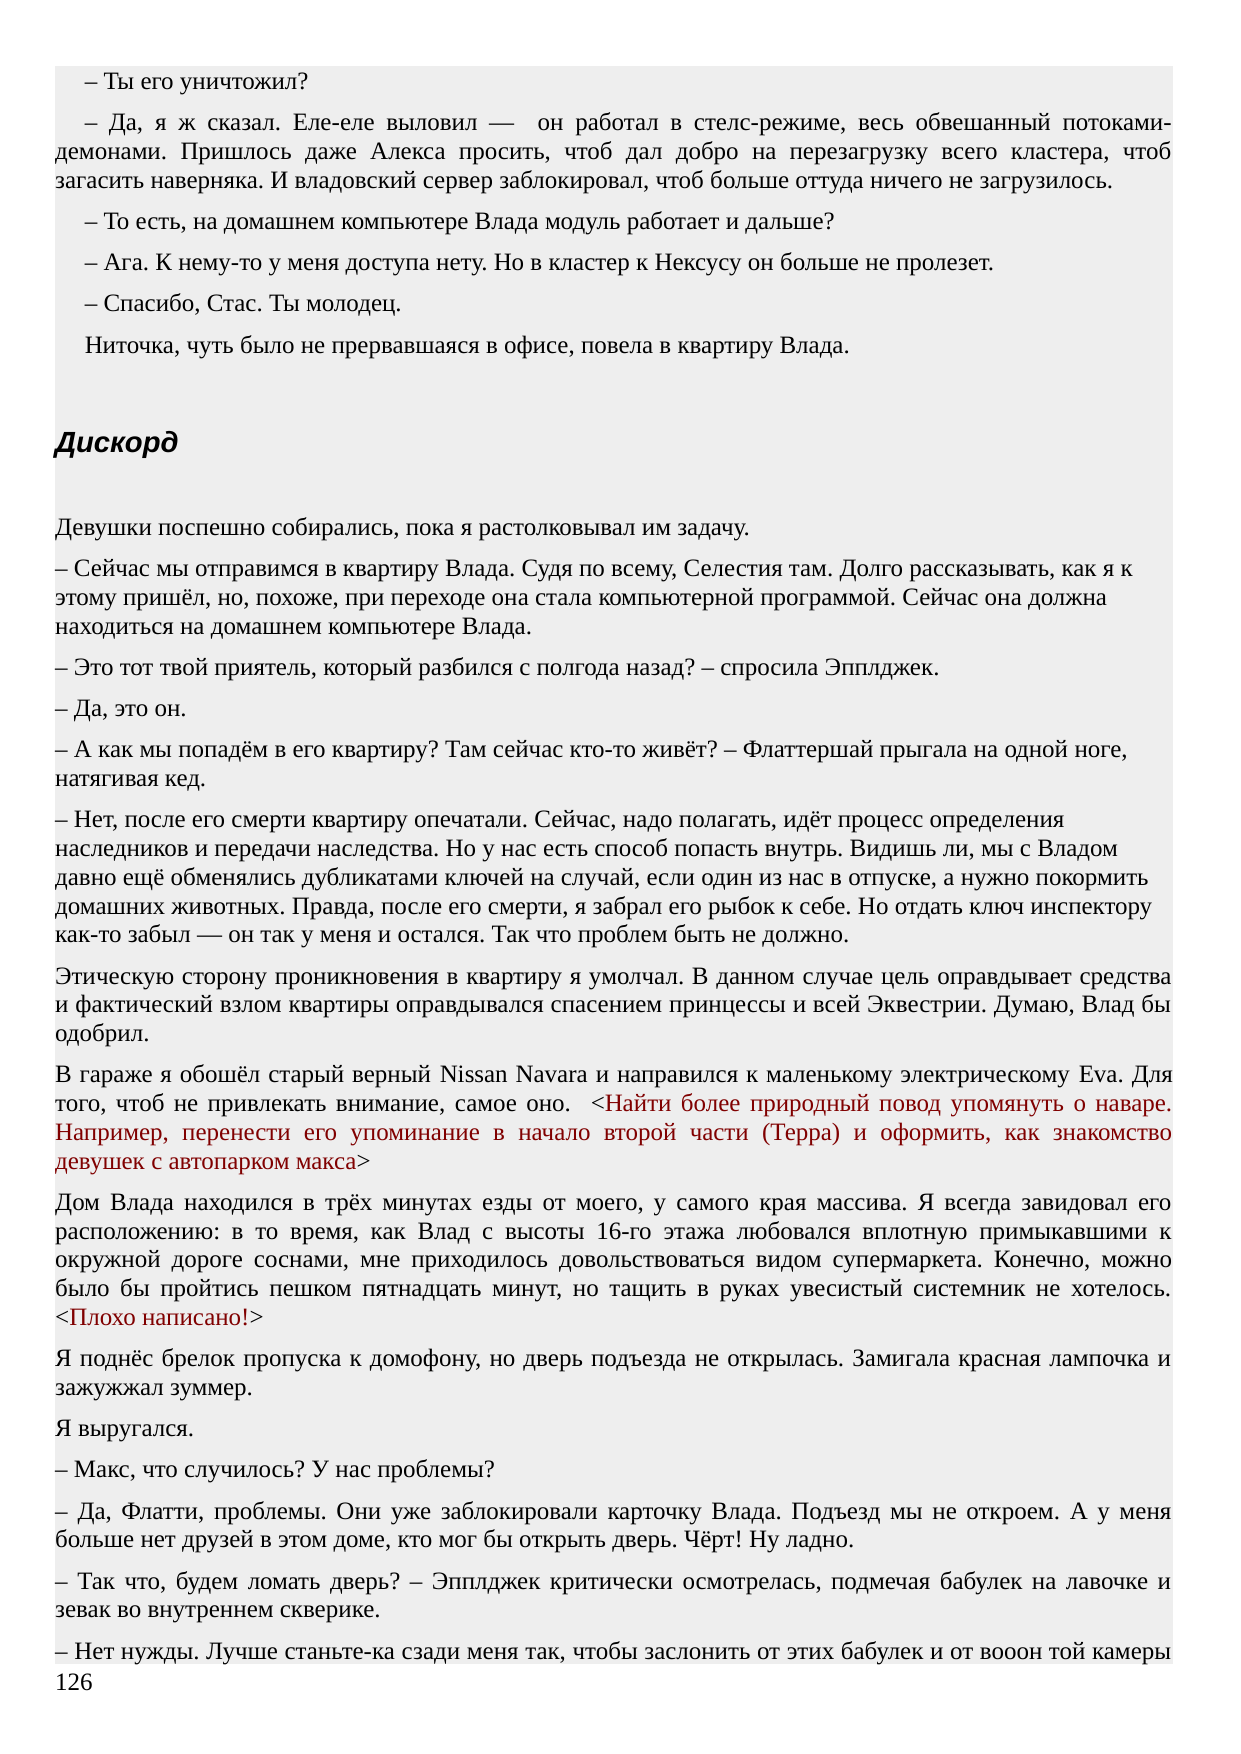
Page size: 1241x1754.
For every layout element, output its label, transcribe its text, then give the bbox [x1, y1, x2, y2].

text – Сейчас мы отправимся в квартиру Влада. Судя по всему, Селестия там. Долго рассказывать, как я к этому пришёл, но, похоже, при переходе она стала компьютерной программой. Сейчас она должна находиться на домашнем компьютере Влада. [55, 553, 1173, 639]
text – Нет нужды. Лучше станьте-ка сзади меня так, чтобы заслонить от этих бабулек и от вооон той камеры [55, 1636, 1173, 1664]
text – Это тот твой приятель, который разбился с полгода назад? – спросила Эпплджек. [55, 652, 1173, 681]
text Я выругался. [55, 1413, 1173, 1442]
text – Так что, будем ломать дверь? – Эпплджек критически осмотрелась, подмечая бабулек на лавочке и зевак во внутреннем скверике. [55, 1566, 1173, 1623]
text – Нет, после его смерти квартиру опечатали. Сейчас, надо полагать, идёт процесс определения наследников и передачи наследства. Но у нас есть способ попасть внутрь. Видишь ли, мы с Владом давно ещё обменялись дубликатами ключей на случай, если один из нас в отпуске, а нужно покормить домашних животных. Правда, после его смерти, я забрал его рыбок к себе. Но отдать ключ инспектору как-то забыл — он так у меня и остался. Так что проблем быть не должно. [55, 804, 1173, 948]
text В гараже я обошёл старый верный Nissan Navara и направился к маленькому электрическому Eva. Для того, чтоб не привлекать внимание, самое оно. <Найти более природный повод упомянуть о наваре. Например, перенести его упоминание в начало второй части (Терра) и оформить, как знакомство девушек с автопарком макса> [55, 1059, 1173, 1174]
text – То есть, на домашнем компьютере Влада модуль работает и дальше? [55, 206, 1173, 235]
text Девушки поспешно собирались, пока я растолковывал им задачу. [55, 512, 1173, 541]
text Этическую сторону проникновения в квартиру я умолчал. В данном случае цель оправдывает средства и фактический взлом квартиры оправдывался спасением принцессы и всей Эквестрии. Думаю, Влад бы одобрил. [55, 961, 1173, 1047]
text – Макс, что случилось? У нас проблемы? [55, 1454, 1173, 1483]
subtitle Дискорд [55, 425, 1173, 458]
text Я поднёс брелок пропуска к домофону, но дверь подъезда не открылась. Замигала красная лампочка и зажужжал зуммер. [55, 1343, 1173, 1401]
text – Спасибо, Стас. Ты молодец. [55, 288, 1173, 317]
text – Ты его уничтожил? [55, 66, 1173, 95]
text – Да, Флатти, проблемы. Они уже заблокировали карточку Влада. Подъезд мы не откроем. А у меня больше нет друзей в этом доме, кто мог бы открыть дверь. Чёрт! Ну ладно. [55, 1496, 1173, 1553]
text – А как мы попадём в его квартиру? Там сейчас кто-то живёт? – Флаттершай прыгала на одной ноге, натягивая кед. [55, 734, 1173, 792]
text – Да, это он. [55, 693, 1173, 722]
text – Ага. К нему-то у меня доступа нету. Но в кластер к Нексусу он больше не пролезет. [55, 247, 1173, 276]
text – Да, я ж сказал. Еле-еле выловил — он работал в стелс-режиме, весь обвешанный потоками-демонами. Пришлось даже Алекса просить, чтоб дал добро на перезагрузку всего кластера, чтоб загасить наверняка. И владовский сервер заблокировал, чтоб больше оттуда ничего не загрузилось. [55, 107, 1173, 193]
text Дом Влада находился в трёх минутах езды от моего, у самого края массива. Я всегда завидовал его расположению: в то время, как Влад с высоты 16-го этажа любовался вплотную примыкавшими к окружной дороге соснами, мне приходилось довольствоваться видом супермаркета. Конечно, можно было бы пройтись пешком пятнадцать минут, но тащить в руках увесистый системник не хотелось. <Плохо написано!> [55, 1187, 1173, 1331]
text Ниточка, чуть было не прервавшаяся в офисе, повела в квартиру Влада. [55, 330, 1173, 358]
